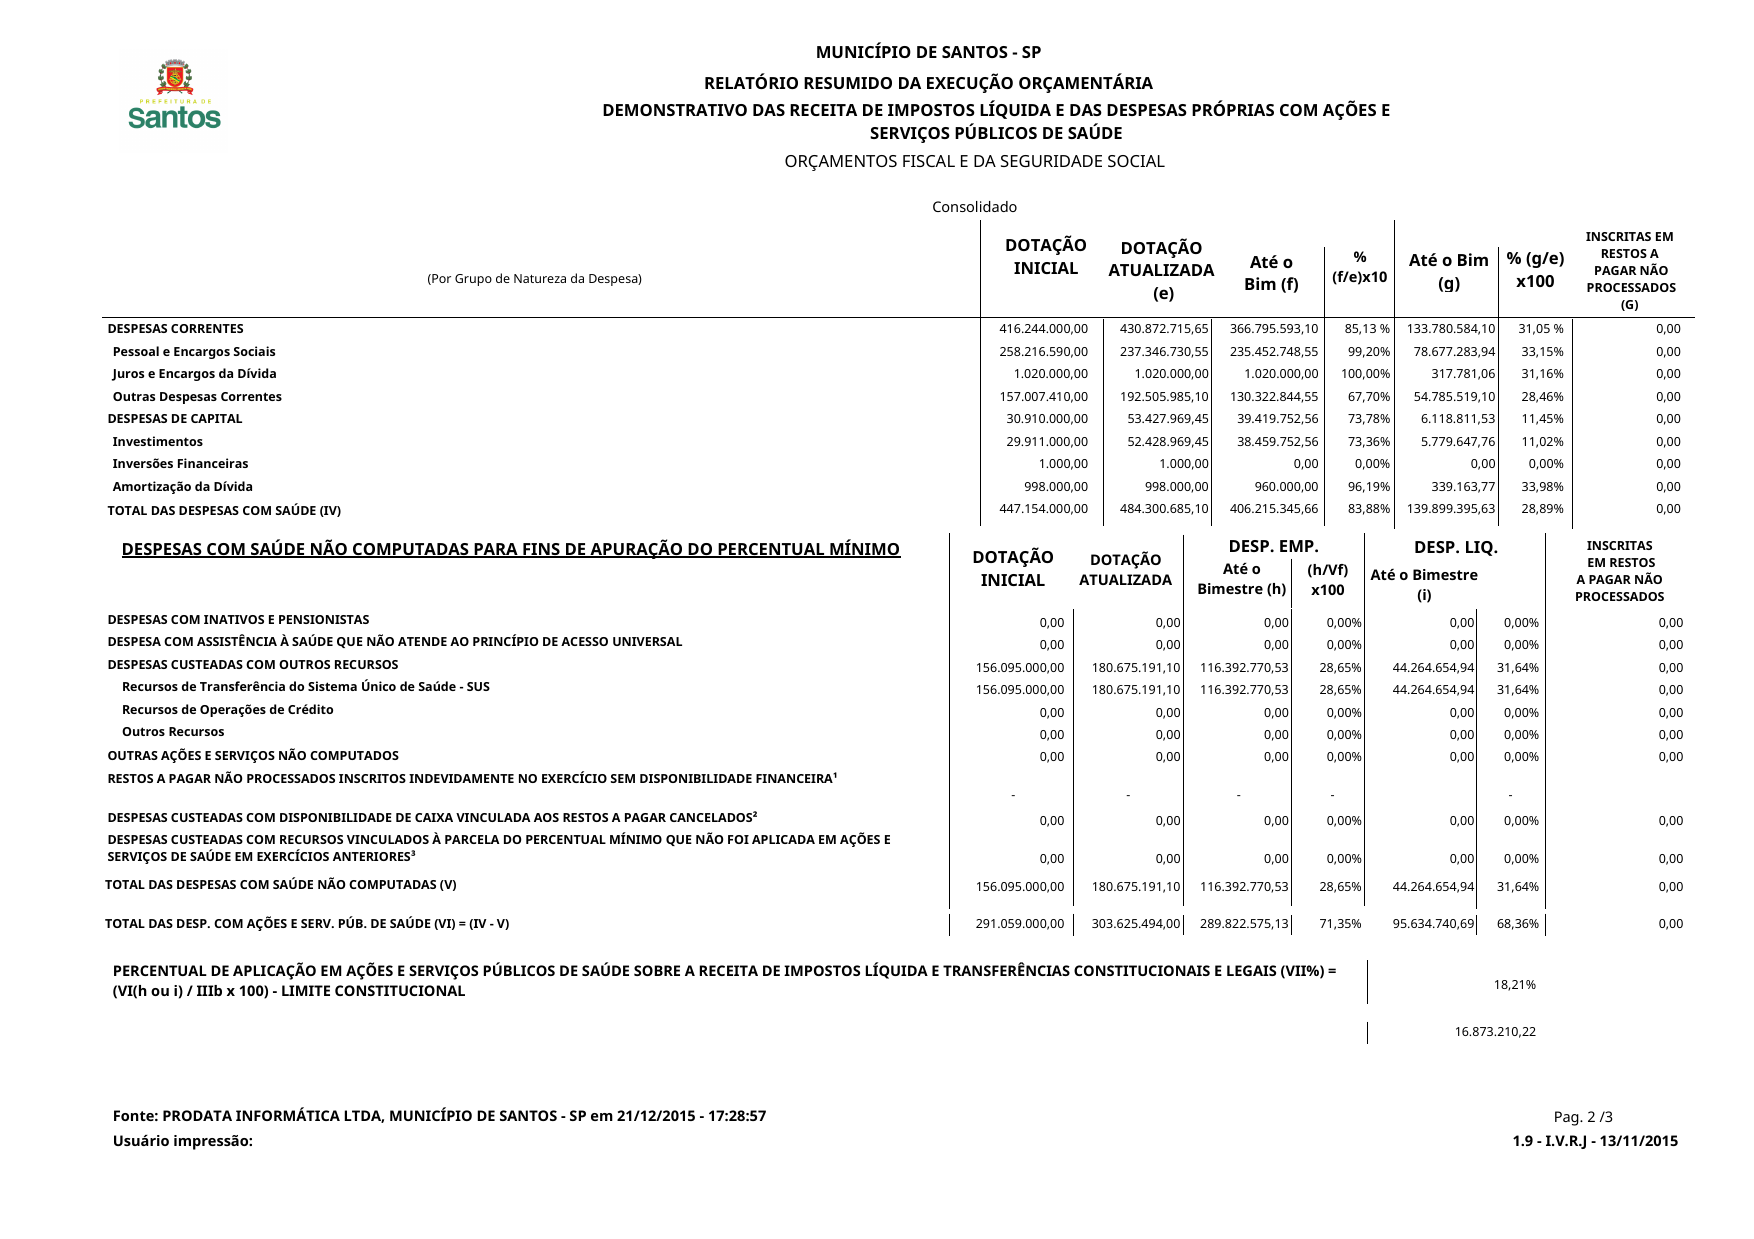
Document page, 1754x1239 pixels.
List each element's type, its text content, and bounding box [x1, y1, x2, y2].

table_cell 0,00% [1481, 634, 1539, 656]
table_cell [1564, 174, 1570, 196]
table_cell [1580, 974, 1604, 996]
table_cell 130.322.844,55 [1216, 388, 1318, 410]
table_cell [1481, 72, 1495, 99]
table_cell 95.634.740,69 [1367, 914, 1474, 934]
table_cell 0,00 [1373, 611, 1474, 633]
table_cell [1683, 656, 1689, 678]
table_cell [1097, 831, 1103, 848]
table_cell [0, 250, 100, 267]
table_cell [938, 897, 949, 914]
table_cell 484.300.685,10 [1106, 500, 1209, 521]
table_cell [329, 524, 423, 533]
table_cell 96,19% [1333, 478, 1390, 500]
table_cell [1018, 1131, 1064, 1150]
table_cell [922, 536, 928, 559]
table_cell 0,00 [1216, 455, 1318, 478]
table_cell [938, 831, 949, 848]
table_cell [1106, 1044, 1178, 1105]
table_cell [962, 267, 980, 289]
table_cell [1564, 198, 1570, 220]
table_cell [1303, 223, 1309, 246]
table_cell 0,00 [962, 724, 1064, 746]
table_cell [1294, 848, 1303, 870]
table_cell 31,16% [1507, 365, 1564, 388]
table_cell MUNICÍPIO DE SANTOS - SP [425, 41, 1432, 66]
table_header [1294, 0, 1303, 41]
table_cell [1507, 996, 1536, 1002]
table_cell [1406, 831, 1429, 848]
table_cell [962, 66, 980, 72]
table_cell [986, 1004, 995, 1022]
table_cell [938, 679, 949, 701]
table_cell [329, 294, 423, 317]
table_cell [922, 524, 928, 533]
table_cell [952, 1023, 959, 1042]
table_cell [1481, 936, 1495, 960]
table_cell [1501, 294, 1507, 317]
table_cell [122, 1004, 265, 1022]
table_header [1481, 0, 1495, 41]
table_cell 1.020.000,00 [1216, 365, 1318, 388]
table_cell [1319, 410, 1324, 433]
table_cell [0, 1004, 100, 1022]
table_cell [113, 1044, 119, 1105]
table_cell [1018, 897, 1064, 914]
table_cell [329, 223, 423, 246]
table_cell [1550, 915, 1564, 934]
table_cell [1076, 1131, 1088, 1150]
table_header [1088, 0, 1097, 41]
table_cell [952, 897, 959, 914]
table_cell [1309, 198, 1318, 220]
table_cell [1064, 1131, 1073, 1150]
table_cell [1333, 151, 1362, 174]
table_cell [265, 524, 274, 533]
table_cell 18,21% [1387, 974, 1536, 996]
table_cell [1309, 151, 1318, 174]
table_cell [0, 1131, 100, 1150]
table_cell [1097, 365, 1103, 388]
table_cell [952, 320, 959, 343]
table_cell [1018, 294, 1064, 317]
table_cell [564, 524, 685, 533]
table_cell [274, 198, 329, 220]
table_cell [0, 634, 100, 656]
table_cell [274, 897, 329, 914]
table_cell [1233, 1107, 1264, 1129]
table_cell [928, 656, 937, 678]
table_cell [1689, 1131, 1753, 1150]
table_cell 44.264.654,94 [1373, 876, 1474, 897]
table_cell [113, 724, 119, 746]
table_cell [1373, 198, 1385, 220]
table_cell [938, 876, 949, 896]
table_cell [1689, 897, 1753, 914]
table_cell [1501, 502, 1507, 521]
table_cell [1507, 960, 1536, 973]
table_cell [1064, 611, 1073, 633]
table_cell 5.779.647,76 [1397, 433, 1495, 455]
table_cell [1309, 1004, 1318, 1022]
table_cell [1444, 936, 1474, 960]
table_cell 0,00% [1481, 701, 1539, 723]
table_cell [1501, 50, 1507, 66]
table_cell [1580, 996, 1604, 1002]
table_cell 1.000,00 [986, 455, 1088, 478]
table_cell [1689, 1044, 1753, 1105]
table_cell [1220, 250, 1233, 267]
table_cell [1088, 936, 1097, 960]
table_cell [962, 294, 980, 317]
table_cell [952, 701, 959, 723]
table_cell 0,00 [1076, 746, 1180, 767]
table_cell [1294, 748, 1303, 767]
table_cell [781, 1131, 913, 1150]
table_cell [1683, 502, 1689, 521]
table_cell [274, 936, 329, 960]
table_cell [564, 223, 685, 246]
table_cell [1294, 679, 1303, 701]
table_cell [1564, 223, 1570, 246]
table_cell 157.007.410,00 [986, 388, 1088, 410]
table_cell [1605, 72, 1678, 99]
table_cell [1064, 1107, 1073, 1129]
table_cell [122, 936, 265, 960]
table_cell [265, 198, 274, 220]
table_cell [1064, 679, 1073, 701]
table_cell [564, 1044, 685, 1105]
table_cell [1406, 1044, 1429, 1105]
table_cell [922, 770, 928, 783]
table_cell [1580, 72, 1604, 99]
table_cell 71,35% [1303, 914, 1362, 934]
table_cell [274, 250, 329, 267]
table_cell Amortização da Dívida [113, 478, 959, 500]
table_cell [1605, 831, 1678, 848]
table_cell [1501, 198, 1507, 220]
table_cell [1319, 151, 1324, 174]
table_cell [1309, 223, 1318, 246]
table_cell 73,36% [1333, 433, 1390, 455]
table_cell [1444, 1044, 1474, 1105]
table_cell [1373, 1044, 1385, 1105]
table_cell [685, 174, 781, 196]
table_cell [1501, 936, 1507, 960]
table_cell [1550, 701, 1564, 723]
table_header [1319, 0, 1324, 41]
table_cell [1406, 223, 1429, 246]
table_cell [928, 611, 937, 633]
table_cell [1444, 72, 1474, 99]
table_cell [1580, 936, 1604, 960]
table_cell [1088, 770, 1097, 783]
table_cell [1319, 174, 1324, 196]
table_cell DESP. LIQ. [1367, 536, 1545, 560]
table_cell [1064, 809, 1073, 831]
table_cell [781, 897, 913, 914]
table_header [564, 0, 685, 41]
table_cell [1294, 1107, 1303, 1129]
table_cell [1689, 524, 1753, 533]
table_cell 235.452.748,55 [1216, 343, 1318, 365]
table_cell [1550, 294, 1564, 317]
table_cell 291.059.000,00 [962, 914, 1064, 934]
table_cell [1564, 294, 1570, 317]
table_cell [1564, 974, 1570, 996]
table_cell [1550, 634, 1564, 656]
table_cell [962, 1044, 980, 1105]
table_cell [1689, 936, 1753, 960]
table_cell 0,00 [962, 611, 1064, 633]
table_cell [1501, 320, 1507, 343]
table_cell [1220, 936, 1233, 960]
table_cell [1564, 524, 1570, 533]
table_cell [913, 66, 922, 72]
table_cell [1683, 433, 1689, 455]
table_cell [1097, 1004, 1103, 1022]
table_cell [952, 174, 959, 196]
table_cell [1689, 974, 1753, 996]
table_cell [1233, 1004, 1264, 1022]
table_cell [1294, 66, 1303, 72]
table_cell [1501, 343, 1507, 365]
table_cell [685, 1131, 781, 1150]
table_cell [1373, 151, 1385, 174]
table_cell [952, 410, 959, 433]
table_cell 31,64% [1481, 656, 1539, 678]
table_cell [1501, 770, 1507, 783]
table_cell [1373, 770, 1385, 783]
table_cell [1233, 223, 1264, 246]
table_cell [0, 679, 100, 701]
table_cell [564, 294, 685, 317]
table_cell [1507, 41, 1536, 49]
table_cell [1400, 831, 1406, 848]
table_cell [1309, 174, 1318, 196]
table_cell [1501, 831, 1507, 848]
table_cell [913, 174, 922, 196]
table_cell 960.000,00 [1216, 478, 1318, 500]
table_cell [928, 174, 937, 196]
table_cell [986, 770, 995, 783]
table_cell [329, 50, 423, 66]
table_cell [685, 294, 781, 317]
table_cell [229, 50, 329, 151]
table_cell 1.9 - I.V.R.J - 13/11/2015 [1264, 1131, 1678, 1150]
table_cell [995, 1044, 1018, 1105]
table_cell [1319, 198, 1324, 220]
table_cell [1106, 1023, 1178, 1042]
table_cell [962, 365, 980, 388]
table_cell [1507, 897, 1536, 914]
table_cell [274, 41, 329, 49]
table_cell 116.392.770,53 [1189, 876, 1288, 897]
table_cell [952, 770, 959, 783]
table_cell [1683, 1131, 1689, 1150]
table_cell [1076, 1004, 1088, 1022]
table_cell 0,00 [1189, 634, 1288, 656]
table_cell [1605, 1004, 1678, 1022]
table_header [425, 0, 564, 41]
table_cell 998.000,00 [986, 478, 1088, 500]
table_cell [1319, 343, 1324, 365]
table_header [113, 0, 119, 41]
table_cell 31,64% [1481, 876, 1539, 897]
table_cell [995, 174, 1018, 196]
table_cell 33,98% [1507, 478, 1564, 500]
table_cell [0, 455, 100, 478]
table_cell [962, 388, 980, 410]
table_cell 0,00 [1189, 724, 1288, 746]
table_cell [938, 809, 949, 831]
table_cell [1689, 809, 1753, 831]
table_cell [1333, 1004, 1362, 1022]
table_cell [1481, 1004, 1495, 1022]
table_cell [1319, 502, 1324, 521]
table_cell [1333, 66, 1362, 72]
table_cell [962, 524, 980, 533]
table_cell [1264, 174, 1288, 196]
table_cell [1580, 831, 1604, 848]
table_cell % (f/e)x100 [1329, 247, 1390, 291]
table_cell [113, 936, 119, 960]
table_cell [1076, 174, 1088, 196]
table_cell [1088, 343, 1097, 365]
table_cell [1233, 1044, 1264, 1105]
table_cell [1689, 770, 1753, 783]
table_cell [1683, 174, 1689, 196]
table_cell [1444, 174, 1474, 196]
table_cell [1106, 1004, 1178, 1022]
table_cell [1683, 724, 1689, 746]
table_cell [1550, 1044, 1564, 1105]
table_cell [329, 151, 423, 174]
table_cell [952, 748, 959, 767]
table_cell [1580, 198, 1604, 220]
table_cell [1233, 897, 1264, 914]
table_cell 180.675.191,10 [1076, 679, 1180, 701]
table_cell [1220, 897, 1233, 914]
table_cell ORÇAMENTOS FISCAL E DA SEGURIDADE SOCIAL [685, 150, 1264, 174]
table_cell [928, 410, 937, 433]
table_cell [1481, 151, 1495, 174]
table_cell [1550, 679, 1564, 701]
table_cell [1294, 701, 1303, 723]
table_cell 133.780.584,10 [1397, 320, 1495, 343]
table_cell [1434, 223, 1443, 246]
table_cell [564, 936, 685, 960]
table_cell [1580, 770, 1604, 783]
table_cell 116.392.770,53 [1189, 656, 1288, 678]
table_cell [1683, 915, 1689, 934]
table_cell 430.872.715,65 [1106, 320, 1209, 343]
table_header [685, 0, 781, 41]
table_cell [564, 66, 685, 72]
table_cell [922, 936, 928, 960]
table_cell [1683, 1044, 1689, 1105]
table_cell [1605, 960, 1678, 973]
table_cell [1192, 1004, 1209, 1022]
table_cell [1319, 936, 1324, 960]
table_cell [1097, 250, 1103, 267]
table_cell [265, 1004, 274, 1022]
table_cell PERCENTUAL DE APLICAÇÃO EM AÇÕES E SERVIÇOS PÚBLICOS DE SAÚDE SOBRE A RECEITA DE IMPOSTOS LÍQUIDA E TRANSFERÊNCIAS CONSTITUCIONAIS E LEGAIS (VII%) = (VI(h ou i) / IIIb x 100) - LIMITE CONSTITUCIONAL [113, 960, 1362, 1002]
table_header [1580, 0, 1604, 41]
table_cell DESPESAS COM SAÚDE NÃO COMPUTADAS PARA FINS DE APURAÇÃO DO PERCENTUAL MÍNIMO [100, 536, 922, 607]
table_cell [781, 250, 913, 267]
table_cell [1580, 1044, 1604, 1105]
table_cell [1580, 50, 1604, 66]
table_cell [1507, 936, 1536, 960]
table_cell 0,00 [962, 848, 1064, 870]
table_cell [685, 66, 781, 72]
table_cell [1192, 831, 1209, 848]
table_cell [1550, 99, 1564, 150]
table_cell Recursos de Operações de Crédito [122, 701, 937, 723]
table_cell [1018, 936, 1064, 960]
table_cell [1018, 1107, 1064, 1129]
table_cell [685, 250, 781, 267]
table_cell [928, 897, 937, 914]
table_cell [1400, 524, 1406, 533]
table_cell [913, 1044, 922, 1105]
table_cell [1507, 294, 1536, 317]
table_cell [1501, 174, 1507, 196]
table_cell [1333, 174, 1362, 196]
table_cell [1564, 1004, 1570, 1022]
table_cell [922, 1044, 928, 1105]
table_cell [928, 1131, 937, 1150]
table_cell [1550, 151, 1564, 174]
table_cell [0, 343, 100, 365]
table_cell [1400, 198, 1406, 220]
table_cell 0,00% [1303, 848, 1362, 870]
table_cell - [1481, 783, 1539, 806]
table_cell Pessoal e Encargos Sociais [113, 343, 959, 365]
table_cell 406.215.345,66 [1216, 500, 1318, 521]
table_cell [1689, 560, 1753, 604]
table_cell [1097, 524, 1103, 533]
table_cell [1564, 388, 1570, 410]
table_cell [1294, 1004, 1303, 1022]
table_cell [1400, 1107, 1406, 1129]
table_cell [1309, 936, 1318, 960]
table_cell [1097, 343, 1103, 365]
table_cell [122, 151, 265, 174]
table_cell [1564, 831, 1570, 848]
table_cell [1406, 174, 1429, 196]
table_cell [952, 502, 959, 521]
table_cell [1064, 1044, 1073, 1105]
table_cell [1018, 1044, 1064, 1105]
table_cell [1333, 936, 1362, 960]
table_cell [113, 701, 119, 723]
table_cell [1507, 99, 1536, 150]
table_cell [986, 1131, 995, 1150]
table_cell [1444, 960, 1474, 973]
table_cell [938, 524, 949, 533]
table_cell [913, 524, 922, 533]
table_cell 180.675.191,10 [1076, 876, 1180, 897]
table_cell [1564, 611, 1570, 633]
table_cell [1294, 897, 1303, 914]
table_cell [1683, 365, 1689, 388]
table_cell [1373, 783, 1474, 806]
table_cell [928, 250, 937, 267]
table_cell [1233, 66, 1264, 72]
table_cell [1564, 410, 1570, 433]
table_cell [1106, 770, 1178, 783]
table_cell [1233, 1023, 1264, 1042]
table_cell [1683, 897, 1689, 914]
table_header [329, 0, 423, 41]
table_cell [1481, 223, 1495, 246]
table_cell [928, 66, 937, 72]
table_cell [1444, 294, 1474, 317]
table_cell 68,36% [1481, 914, 1539, 934]
table_cell [1444, 1004, 1474, 1022]
table_cell [1220, 66, 1233, 72]
table_cell [1018, 1004, 1064, 1022]
table_cell [1434, 996, 1443, 1002]
table_cell [1406, 1004, 1429, 1022]
table_cell [685, 1044, 781, 1105]
table_cell [1373, 1023, 1385, 1042]
table_cell [1064, 656, 1073, 678]
table_cell [1564, 365, 1570, 388]
table_cell [938, 1023, 949, 1042]
table_cell [1088, 365, 1097, 388]
table_header [928, 0, 937, 41]
table_cell [1689, 996, 1753, 1002]
table_cell [1683, 524, 1689, 533]
table_cell 44.264.654,94 [1373, 656, 1474, 678]
table_cell [1689, 72, 1753, 99]
table_cell 0,00 [1580, 455, 1681, 478]
table_cell [938, 536, 949, 559]
table_cell [1689, 433, 1753, 455]
table_cell 0,00 [962, 701, 1064, 723]
table_cell [962, 343, 980, 365]
table_cell 0,00 [1580, 388, 1681, 410]
table_cell [1309, 897, 1318, 914]
table_cell [1333, 223, 1362, 246]
table_cell 99,20% [1333, 343, 1390, 365]
table_cell Investimentos [113, 433, 959, 455]
table_cell [922, 634, 928, 656]
table_cell 116.392.770,53 [1189, 679, 1288, 701]
table_cell [1097, 936, 1103, 960]
table_cell [928, 1044, 937, 1105]
table_cell [1564, 748, 1570, 767]
table_cell [962, 1023, 980, 1042]
table_cell [1501, 1004, 1507, 1022]
table_cell 78.677.283,94 [1397, 343, 1495, 365]
table_cell [1444, 66, 1474, 72]
table_header [1106, 0, 1178, 41]
table_cell 156.095.000,00 [962, 876, 1064, 897]
table_header [1444, 0, 1474, 41]
table_cell 3 [1605, 1107, 1689, 1131]
table_cell [0, 897, 100, 914]
table_cell [0, 99, 100, 150]
table_cell [1550, 960, 1564, 973]
table_cell 1.020.000,00 [1106, 365, 1209, 388]
table_cell [1294, 783, 1303, 806]
table_cell [425, 250, 564, 267]
table_cell [0, 783, 100, 806]
table_cell [122, 1023, 265, 1042]
table_cell [1605, 974, 1678, 996]
table_cell [1689, 478, 1753, 500]
table_cell 54.785.519,10 [1397, 388, 1495, 410]
table_cell [425, 1044, 564, 1105]
table_cell [781, 1023, 913, 1042]
table_cell [1319, 524, 1324, 533]
table_cell [1097, 174, 1103, 196]
table_cell [1434, 151, 1443, 174]
table_cell [425, 294, 564, 317]
table_cell [1683, 320, 1689, 343]
table_cell [913, 897, 922, 914]
table_cell [1481, 996, 1495, 1002]
table_cell 73,78% [1333, 410, 1390, 433]
table_cell [1400, 897, 1406, 914]
table_cell 28,65% [1303, 679, 1362, 701]
table_cell [1220, 223, 1233, 246]
table_cell [1373, 897, 1385, 914]
table_header [962, 0, 980, 41]
table_cell [1373, 936, 1385, 960]
table_cell [1406, 294, 1429, 317]
table_cell [265, 294, 274, 317]
table_cell [1076, 831, 1088, 848]
table_cell [1264, 151, 1288, 174]
table_header [1564, 0, 1570, 41]
table_cell [1220, 1023, 1233, 1042]
table_cell 0,00 [1578, 656, 1683, 678]
table_cell [913, 250, 922, 267]
table_cell [1683, 72, 1689, 99]
table_cell [1481, 831, 1495, 848]
table_cell [952, 294, 959, 317]
table_cell [1303, 174, 1309, 196]
table_cell [1481, 560, 1495, 604]
table_cell [0, 809, 100, 831]
table_cell [1689, 656, 1753, 678]
table_cell 0,00 [1578, 914, 1683, 934]
table_cell 28,89% [1507, 500, 1564, 521]
table_cell [113, 524, 119, 533]
table_cell [1550, 809, 1564, 831]
table_cell Usuário impressão: [113, 1131, 274, 1153]
table_cell [1106, 174, 1178, 196]
table_cell [685, 524, 781, 533]
table_cell [1683, 50, 1689, 66]
table_cell [1064, 1023, 1073, 1042]
table_cell [1605, 174, 1678, 196]
table_cell [0, 1023, 100, 1042]
table_cell [1689, 151, 1753, 174]
table_cell [1018, 831, 1064, 848]
table_cell [922, 560, 928, 604]
table_cell 192.505.985,10 [1106, 388, 1209, 410]
table_cell [1564, 455, 1570, 478]
table_cell [1319, 294, 1324, 317]
table_cell [1501, 524, 1507, 533]
table_cell [1406, 960, 1429, 973]
table_cell [1400, 936, 1406, 960]
table_cell 0,00 [1189, 746, 1288, 767]
table_cell [1018, 770, 1064, 783]
table_cell [1406, 936, 1429, 960]
table_cell [0, 388, 100, 410]
table_cell [1605, 1044, 1678, 1105]
table_cell 0,00 [1076, 634, 1180, 656]
table_cell 0,00 [1580, 343, 1681, 365]
table_cell DESPESAS CORRENTES [107, 320, 913, 343]
table_cell 0,00 [1578, 634, 1683, 656]
table_cell [1683, 41, 1689, 49]
table_cell [1434, 41, 1443, 49]
table_cell [938, 174, 949, 196]
table_cell 0,00 [1578, 679, 1683, 701]
table_cell 29.911.000,00 [986, 433, 1088, 455]
table_cell [1689, 876, 1753, 896]
table_cell [265, 41, 274, 49]
table_header [1264, 0, 1288, 41]
table_cell 0,00 [1578, 701, 1683, 723]
table_cell [1220, 1131, 1233, 1150]
table_cell [1064, 724, 1073, 746]
table_cell [1501, 223, 1507, 246]
table_cell [952, 848, 959, 870]
table_cell [1481, 524, 1495, 533]
table_cell [0, 701, 100, 723]
table_cell [425, 99, 564, 150]
table_cell [1689, 223, 1753, 246]
table_cell [1689, 611, 1753, 633]
table_cell [1088, 502, 1097, 521]
table_cell [1507, 198, 1536, 220]
table_cell Fonte: PRODATA INFORMÁTICA LTDA, MUNICÍPIO DE SANTOS - SP em 21/12/2015 - 17:28:57 [113, 1105, 1018, 1129]
table_cell [952, 876, 959, 896]
table_cell [1683, 783, 1689, 806]
table_cell [1088, 1131, 1097, 1150]
table_cell [938, 1004, 949, 1022]
table_cell [1309, 770, 1318, 783]
table_cell [1192, 524, 1209, 533]
table_cell [952, 223, 959, 246]
table_cell [1319, 250, 1324, 267]
table_cell 156.095.000,00 [962, 679, 1064, 701]
table_cell 11,45% [1507, 410, 1564, 433]
table_cell RESTOS A PAGAR NÃO PROCESSADOS INSCRITOS INDEVIDAMENTE NO EXERCÍCIO SEM DISPONIBILIDADE FINANCEIRA¹ [107, 770, 922, 809]
table_cell [1501, 388, 1507, 410]
table_cell [1088, 433, 1097, 455]
table_cell [962, 897, 980, 914]
table_cell [1192, 1107, 1209, 1129]
table_cell [962, 1004, 980, 1022]
table_cell [1689, 455, 1753, 478]
table_cell [1319, 455, 1324, 478]
table_cell [928, 536, 937, 559]
table_cell 317.781,06 [1397, 365, 1495, 388]
table_cell [1501, 151, 1507, 174]
table_cell 0,00 [1373, 809, 1474, 831]
table_cell [1689, 783, 1753, 806]
table_cell [952, 611, 959, 633]
table_cell [1309, 66, 1318, 72]
table_header [1406, 0, 1429, 41]
table_cell [685, 936, 781, 960]
table_cell [1564, 656, 1570, 678]
table_cell 0,00 [1189, 611, 1288, 633]
table_cell [1550, 41, 1564, 49]
table_cell 0,00 [1189, 701, 1288, 723]
table_cell [1097, 320, 1103, 343]
table_cell 0,00 [1076, 809, 1180, 831]
table_cell [1294, 1023, 1303, 1042]
table_cell [995, 1131, 1018, 1150]
table_cell [329, 936, 423, 960]
table_cell [1507, 151, 1536, 174]
table_cell - [1303, 783, 1362, 806]
table_cell [1088, 897, 1097, 914]
table_cell [1088, 1107, 1097, 1129]
table_cell DOTAÇÃO ATUALIZADA (e) [1103, 223, 1219, 317]
table_cell [1507, 831, 1536, 848]
table_cell [938, 223, 949, 246]
table_cell [938, 320, 949, 343]
table_cell [1097, 455, 1103, 478]
table_cell [1550, 897, 1564, 914]
table_header [1220, 0, 1233, 41]
table_cell [1064, 1004, 1073, 1022]
table_cell Outras Despesas Correntes [113, 388, 959, 410]
table_cell [425, 66, 564, 72]
table_cell 0,00 [962, 746, 1064, 767]
table_cell [962, 478, 980, 500]
table_cell [1564, 809, 1570, 831]
table_cell [1564, 502, 1570, 521]
table_cell [1683, 936, 1689, 960]
table_header [1076, 0, 1088, 41]
table_cell [1501, 72, 1507, 99]
table_cell [329, 66, 423, 72]
table_cell 0,00% [1303, 634, 1362, 656]
table_header [1550, 0, 1564, 41]
table_cell [1434, 1004, 1443, 1022]
table_cell [1064, 897, 1073, 914]
table_cell [1319, 770, 1324, 783]
table_cell [995, 897, 1018, 914]
table_cell [1481, 41, 1495, 49]
table_cell [986, 1023, 995, 1042]
table_cell 85,13 % [1333, 320, 1390, 343]
table_cell [1233, 1131, 1264, 1150]
table_cell [928, 848, 937, 870]
table_header [1233, 0, 1264, 41]
table_cell DESPESAS CUSTEADAS COM RECURSOS VINCULADOS À PARCELA DO PERCENTUAL MÍNIMO QUE NÃO FOI APLICADA EM AÇÕES E SERVIÇOS DE SAÚDE EM EXERCÍCIOS ANTERIORES³ [107, 831, 922, 873]
table_cell 0,00 [1580, 410, 1681, 433]
table_cell [1550, 848, 1564, 870]
table_cell [928, 524, 937, 533]
table_cell [0, 72, 100, 99]
table_cell [781, 1044, 913, 1105]
table_cell [1683, 974, 1689, 996]
table_cell [922, 1131, 928, 1150]
table_cell [1550, 783, 1564, 806]
table_header [1605, 0, 1678, 41]
table_cell [913, 1131, 922, 1150]
table_cell [928, 560, 937, 604]
table_cell [1319, 267, 1324, 289]
table_cell [1076, 936, 1088, 960]
table_cell [1076, 897, 1088, 914]
table_cell [1689, 701, 1753, 723]
table_cell [1689, 634, 1753, 656]
table_cell [425, 151, 564, 174]
table_cell [928, 915, 937, 934]
table_cell [1564, 915, 1570, 934]
table_cell [1333, 831, 1362, 848]
table_cell [986, 66, 995, 72]
table_cell 31,64% [1481, 679, 1539, 701]
table_cell [1564, 72, 1570, 99]
table_cell [1507, 223, 1536, 246]
table_cell [1434, 72, 1443, 99]
table_cell [1088, 174, 1097, 196]
table_cell [1333, 294, 1362, 317]
table_cell [962, 320, 980, 343]
table_cell [1689, 1004, 1753, 1022]
table_cell [1088, 388, 1097, 410]
table_cell [1434, 897, 1443, 914]
table_cell [1434, 831, 1443, 848]
table_cell [938, 1044, 949, 1105]
table_cell [938, 294, 949, 317]
table_cell [1550, 974, 1564, 996]
table_cell [1106, 524, 1178, 533]
table_cell [1580, 960, 1604, 973]
table_cell [1018, 66, 1064, 72]
table_cell [329, 41, 423, 49]
table_cell 0,00 [1578, 809, 1683, 831]
table_cell [1319, 1107, 1324, 1129]
table_cell [1564, 343, 1570, 365]
table_cell [1444, 41, 1474, 49]
table_cell [922, 748, 928, 767]
table_cell [1550, 770, 1564, 783]
table_cell [1319, 478, 1324, 500]
table_cell [564, 174, 685, 196]
table_cell [1319, 223, 1324, 246]
table_cell [1303, 198, 1309, 220]
table_cell [1683, 99, 1689, 150]
table_cell 0,00 [1076, 724, 1180, 746]
table_cell [781, 174, 913, 196]
table_cell 0,00 [1578, 746, 1683, 767]
table_cell [922, 174, 928, 196]
table_cell [1580, 66, 1604, 72]
table_cell [1689, 410, 1753, 433]
table_cell [1481, 66, 1495, 72]
table_cell [122, 294, 265, 317]
table_cell [113, 1023, 119, 1042]
table_cell [1564, 99, 1570, 150]
table_cell [995, 831, 1018, 848]
table_cell 1.020.000,00 [986, 365, 1088, 388]
table_cell [1683, 848, 1689, 870]
table_header [1018, 0, 1064, 41]
table_cell 998.000,00 [1106, 478, 1209, 500]
table_header [0, 0, 100, 41]
table_cell [962, 433, 980, 455]
table_cell 0,00 [1076, 848, 1180, 870]
table_cell [1076, 524, 1088, 533]
table_cell DESPESAS CUSTEADAS COM OUTROS RECURSOS [107, 656, 922, 678]
table_cell [1097, 294, 1103, 317]
table_cell INSCRITAS EM RESTOS A PAGAR NÃO PROCESSADOS [1550, 536, 1689, 607]
table_cell [922, 294, 928, 317]
table_cell [113, 151, 119, 174]
table_cell [1689, 99, 1753, 150]
table_cell [564, 1004, 685, 1022]
table_cell [1192, 1044, 1209, 1105]
table_cell [1309, 831, 1318, 848]
table_cell 30.910.000,00 [986, 410, 1088, 433]
table_cell [1444, 223, 1474, 246]
table_cell [1501, 433, 1507, 455]
table_cell [1294, 524, 1303, 533]
table_cell [1088, 66, 1097, 72]
table_cell [781, 66, 913, 72]
table_cell [1434, 524, 1443, 533]
table_cell [1076, 294, 1088, 317]
table_cell [1434, 770, 1443, 783]
table_cell [1605, 1023, 1678, 1042]
table_cell [781, 936, 913, 960]
table_cell [1220, 267, 1233, 289]
table_cell [1689, 679, 1753, 701]
table_cell DOTAÇÃO ATUALIZADA [1073, 535, 1178, 605]
table_cell 0,00 [1580, 433, 1681, 455]
table_cell [1683, 831, 1689, 848]
table_cell [1434, 198, 1443, 220]
table_cell [265, 1023, 274, 1042]
table_cell [1550, 656, 1564, 678]
table_cell [1564, 724, 1570, 746]
table_cell Inversões Financeiras [113, 455, 959, 478]
table_cell [1550, 223, 1564, 246]
table_header [938, 0, 949, 41]
table_cell [1333, 1023, 1362, 1042]
table_cell [938, 915, 949, 934]
table_cell [1088, 410, 1097, 433]
table_cell [1303, 897, 1309, 914]
table_cell [1400, 960, 1406, 973]
table_cell [425, 897, 564, 914]
table_cell [1220, 524, 1233, 533]
table_cell [928, 1004, 937, 1022]
table_cell [274, 1044, 329, 1105]
table_cell 0,00 [1580, 320, 1681, 343]
table_cell [1564, 897, 1570, 914]
table_cell [928, 831, 937, 848]
table_cell 0,00 [1578, 876, 1683, 897]
table_cell [928, 783, 937, 806]
table_cell [122, 223, 265, 246]
table_cell 33,15% [1507, 343, 1564, 365]
table_cell [1434, 960, 1443, 973]
table_cell 156.095.000,00 [962, 656, 1064, 678]
table_cell [1564, 848, 1570, 870]
table_cell [1400, 1044, 1406, 1105]
table_cell [564, 897, 685, 914]
table_cell [1550, 831, 1564, 848]
table_cell 0,00 [1578, 848, 1683, 870]
table_cell [1064, 848, 1073, 870]
table_cell [0, 936, 100, 960]
table_cell [1550, 1023, 1564, 1042]
table_cell [1088, 478, 1097, 500]
table_cell [1106, 936, 1178, 960]
table_cell [1064, 748, 1073, 767]
table_cell [1192, 897, 1209, 914]
table_cell [0, 41, 100, 49]
table_cell [928, 770, 937, 783]
table_cell [1605, 50, 1678, 66]
table_cell [113, 1004, 119, 1022]
table_cell [1294, 770, 1303, 783]
table_cell [986, 897, 995, 914]
table_cell [0, 294, 100, 317]
table_cell [962, 223, 980, 246]
table_cell [938, 770, 949, 783]
table_cell Outros Recursos [122, 724, 937, 746]
table_cell DOTAÇÃO INICIAL [962, 533, 1064, 604]
table_header [122, 0, 265, 41]
table_cell [913, 1023, 922, 1042]
table_cell (h/Vf) x100 [1294, 560, 1362, 605]
table_cell DESPESAS CUSTEADAS COM DISPONIBILIDADE DE CAIXA VINCULADA AOS RESTOS A PAGAR CANCELADOS² [107, 809, 922, 831]
table_cell [1373, 1107, 1385, 1129]
table_cell 38.459.752,56 [1216, 433, 1318, 455]
table_cell [1106, 66, 1178, 72]
table_cell [1564, 1023, 1570, 1042]
table_cell 83,88% [1333, 500, 1390, 521]
table_cell [1550, 936, 1564, 960]
table_cell [1605, 151, 1678, 174]
table_cell [962, 770, 980, 783]
table_cell [1309, 1023, 1318, 1042]
table_cell [1333, 1107, 1362, 1129]
table_cell [1076, 1023, 1088, 1042]
table_cell [1683, 770, 1689, 783]
table_cell [1303, 1023, 1309, 1042]
table_cell [1580, 1004, 1604, 1022]
table_cell [1605, 524, 1678, 533]
table_cell [1580, 897, 1604, 914]
table_cell 0,00 [1373, 746, 1474, 767]
table_cell [1233, 174, 1264, 196]
table_cell [1689, 198, 1753, 220]
table_cell [1683, 701, 1689, 723]
table_cell [1434, 99, 1443, 150]
table_cell [922, 410, 928, 433]
table_cell [564, 198, 685, 220]
table_cell [0, 974, 100, 996]
table_cell [1264, 223, 1288, 246]
table_cell [425, 1023, 564, 1042]
table_cell [1683, 410, 1689, 433]
table_cell [1564, 936, 1570, 960]
table_header [986, 0, 995, 41]
table_cell [113, 99, 118, 150]
table_cell [1406, 66, 1429, 72]
table_cell [1507, 174, 1536, 196]
table_cell [0, 174, 100, 196]
table_header [1373, 0, 1385, 41]
table_cell [1683, 455, 1689, 478]
table_cell [938, 724, 949, 746]
table_cell [113, 897, 119, 914]
table_cell [1064, 831, 1073, 848]
table_cell [1550, 66, 1564, 72]
table_cell [274, 1023, 329, 1042]
table_cell [1294, 876, 1303, 896]
table_cell [1294, 151, 1303, 174]
table_cell [1373, 974, 1385, 996]
table_cell [1580, 524, 1604, 533]
table_cell [922, 848, 928, 870]
table_cell [1406, 996, 1429, 1002]
table_cell [1564, 634, 1570, 656]
table_cell [1481, 960, 1495, 973]
table_cell [1400, 770, 1406, 783]
table_cell [1406, 524, 1429, 533]
table_cell INSCRITAS EM RESTOS A PAGAR NÃO PROCESSADOS (G) [1570, 223, 1689, 317]
table_cell [0, 560, 100, 604]
table_cell [1192, 936, 1209, 960]
table_cell [1097, 433, 1103, 455]
table_cell [928, 876, 937, 896]
table_cell [1373, 66, 1385, 72]
table_cell [938, 656, 949, 678]
table_cell 31,05 % [1507, 320, 1564, 343]
table_cell [1683, 151, 1689, 174]
table_cell [1097, 1107, 1103, 1129]
table_cell [1097, 502, 1103, 521]
table_cell [928, 809, 937, 831]
table_cell [1444, 99, 1474, 150]
table_cell [1481, 50, 1495, 66]
table_cell [1605, 936, 1678, 960]
table_cell [1605, 99, 1678, 150]
table_cell [995, 294, 1018, 317]
table_cell - [962, 783, 1064, 806]
table_cell [781, 524, 913, 533]
table_cell [0, 478, 100, 500]
table_cell [1373, 1004, 1385, 1022]
table_cell [329, 1023, 423, 1042]
table_cell [1444, 50, 1474, 66]
table_header [1064, 0, 1073, 41]
table_cell [329, 250, 423, 267]
table_cell [928, 294, 937, 317]
table_cell 0,00 [1076, 701, 1180, 723]
table_cell [986, 831, 995, 848]
table_cell [1605, 66, 1678, 72]
table_cell 0,00 [1397, 455, 1495, 478]
table_cell 1.000,00 [1106, 455, 1209, 478]
table_cell Até o Bim (g) [1400, 249, 1498, 292]
table_cell [913, 223, 922, 246]
table_cell [1264, 294, 1288, 317]
table_cell [329, 1131, 423, 1150]
table_cell [928, 936, 937, 960]
table_cell [122, 174, 265, 196]
table_cell [265, 897, 274, 914]
table_cell [938, 250, 949, 267]
table_cell 180.675.191,10 [1076, 656, 1180, 678]
table_cell [1018, 524, 1064, 533]
table_cell [1220, 770, 1233, 783]
table_cell [329, 72, 423, 99]
table_cell [274, 223, 329, 246]
table_cell [1564, 679, 1570, 701]
table_cell [1689, 1023, 1753, 1042]
table_cell 339.163,77 [1397, 478, 1495, 500]
table_cell 139.899.395,63 [1397, 500, 1495, 521]
table_cell [1373, 960, 1385, 973]
table_cell [986, 524, 995, 533]
table_cell [913, 936, 922, 960]
table_cell [913, 502, 922, 521]
table_cell [1444, 151, 1474, 174]
table_cell [1064, 66, 1073, 72]
table_cell [913, 294, 922, 317]
table_cell 28,65% [1303, 876, 1362, 897]
table_header [1097, 0, 1103, 41]
table_cell % (g/e) x100 [1501, 246, 1570, 293]
table_cell [1564, 770, 1570, 783]
table_cell [1303, 936, 1309, 960]
table_cell [1683, 679, 1689, 701]
table_cell [329, 1044, 423, 1105]
table_cell [962, 174, 980, 196]
table_cell [913, 320, 922, 343]
table_cell [1550, 174, 1564, 196]
table_cell [0, 724, 100, 746]
table_cell [962, 250, 980, 267]
table_cell [1088, 1044, 1097, 1105]
table_cell 0,00% [1303, 611, 1362, 633]
table_cell [1319, 1004, 1324, 1022]
table_cell - [1076, 783, 1180, 806]
table_cell [1018, 174, 1064, 196]
table_cell [1294, 656, 1303, 678]
table_cell 0,00 [1580, 365, 1681, 388]
table_cell [1264, 1107, 1288, 1129]
table_header [952, 0, 959, 41]
table_cell [1550, 50, 1564, 66]
table_cell [938, 1131, 949, 1150]
table_cell Até o Bim (f) [1233, 250, 1309, 293]
table_cell [1333, 897, 1362, 914]
table_cell [986, 250, 995, 267]
table_cell [938, 634, 949, 656]
table_cell [952, 679, 959, 701]
table_cell [0, 848, 100, 870]
table_cell [1264, 524, 1288, 533]
table_cell [1303, 524, 1309, 533]
table_cell 0,00% [1333, 455, 1390, 478]
table_cell [928, 223, 937, 246]
table_cell [274, 151, 329, 174]
table_cell [1507, 524, 1536, 533]
table_cell [1689, 41, 1753, 49]
table_cell [1064, 876, 1073, 896]
table_cell 0,00 [1189, 809, 1288, 831]
table_cell [0, 502, 100, 521]
table_cell [1319, 1044, 1324, 1105]
table_cell [1564, 151, 1570, 174]
table_header [922, 0, 928, 41]
table_cell 0,00% [1481, 746, 1539, 767]
table_cell [1605, 996, 1678, 1002]
table_cell [1319, 365, 1324, 388]
table_cell [1683, 634, 1689, 656]
table_cell [938, 66, 949, 72]
table_cell [1406, 198, 1429, 220]
table_cell [1481, 198, 1495, 220]
table_cell [1303, 294, 1309, 317]
table_cell [1578, 783, 1683, 806]
table_cell [1564, 50, 1570, 66]
table_cell 0,00 [1373, 724, 1474, 746]
table_cell [1097, 410, 1103, 433]
table_cell [685, 1023, 781, 1042]
table_cell [1501, 99, 1507, 150]
table_cell [1303, 1044, 1309, 1105]
table_cell [1481, 770, 1495, 783]
table_cell [1501, 960, 1507, 973]
table_cell [122, 897, 265, 914]
table_cell 11,02% [1507, 433, 1564, 455]
table_cell [1088, 524, 1097, 533]
table_cell 0,00% [1507, 455, 1564, 478]
table_header [1683, 0, 1689, 41]
table_cell [1550, 876, 1564, 896]
table_cell DESPESAS COM INATIVOS E PENSIONISTAS [107, 611, 922, 633]
table_header [995, 0, 1018, 41]
table_cell [265, 250, 274, 267]
table_cell [1088, 831, 1097, 848]
table_cell [1689, 365, 1753, 388]
table_cell [425, 1131, 564, 1150]
table_cell [1333, 1044, 1362, 1105]
table_cell 0,00% [1303, 701, 1362, 723]
table_cell [1550, 611, 1564, 633]
table_cell [928, 1023, 937, 1042]
table_cell 237.346.730,55 [1106, 343, 1209, 365]
table_cell [0, 748, 100, 767]
table_cell [1373, 524, 1385, 533]
table_cell [922, 223, 928, 246]
table_cell [1400, 223, 1406, 246]
table_cell [1434, 294, 1443, 317]
table_cell [1294, 198, 1303, 220]
table_cell - [1189, 783, 1288, 806]
table_cell [113, 198, 119, 220]
table_cell [1580, 41, 1604, 49]
table_cell [1605, 897, 1678, 914]
table_cell [113, 174, 119, 196]
table_cell [1373, 831, 1385, 848]
table_cell [1097, 1044, 1103, 1105]
table_cell [1689, 66, 1753, 72]
table_cell [1319, 320, 1324, 343]
table_cell [1064, 634, 1073, 656]
table_cell Consolidado [685, 196, 1264, 220]
table_cell Até o Bimestre (h) [1192, 559, 1291, 604]
table_cell 0,00 [1578, 611, 1683, 633]
table_cell [1294, 915, 1303, 934]
table_cell [986, 294, 995, 317]
table_cell [1683, 388, 1689, 410]
table_cell [913, 410, 922, 433]
table_cell [1294, 1044, 1303, 1105]
table_cell [265, 1044, 274, 1105]
table_cell [1683, 611, 1689, 633]
table_cell [962, 455, 980, 478]
table_cell [0, 876, 100, 896]
table_cell 53.427.969,45 [1106, 410, 1209, 433]
table_cell [952, 634, 959, 656]
table_cell [952, 915, 959, 934]
table_cell 0,00 [1373, 848, 1474, 870]
table_cell [1076, 770, 1088, 783]
table_cell [329, 174, 423, 196]
table_cell [1689, 960, 1753, 973]
table_cell [1683, 960, 1689, 973]
table_cell [1088, 455, 1097, 478]
table_cell [1507, 770, 1536, 783]
table_cell [0, 960, 100, 973]
table_cell [1303, 770, 1309, 783]
table_cell [1264, 831, 1288, 848]
table_cell [1333, 198, 1362, 220]
table_cell [952, 560, 959, 604]
table_cell [922, 611, 928, 633]
table_cell [1564, 783, 1570, 806]
table_cell [0, 611, 100, 633]
table_cell 39.419.752,56 [1216, 410, 1318, 433]
table_cell Recursos de Transferência do Sistema Único de Saúde - SUS [122, 679, 937, 701]
table_cell [329, 99, 423, 150]
table_cell 0,00 [1076, 611, 1180, 633]
table_cell [1406, 897, 1429, 914]
table_cell 100,00% [1333, 365, 1390, 388]
table_cell [938, 936, 949, 960]
table_cell 67,70% [1333, 388, 1390, 410]
table_header [1303, 0, 1309, 41]
table_cell [1192, 770, 1209, 783]
table_cell [952, 250, 959, 267]
table_cell [1481, 1044, 1495, 1105]
table_cell [1605, 198, 1678, 220]
table_cell [1294, 294, 1303, 317]
table_cell [1064, 915, 1073, 934]
table_cell [1264, 1044, 1288, 1105]
table_cell [265, 936, 274, 960]
table_cell [1564, 478, 1570, 500]
table_cell [1683, 748, 1689, 767]
table_cell [1097, 478, 1103, 500]
table_cell [0, 410, 100, 433]
table_cell [265, 174, 274, 196]
table_cell [1444, 996, 1474, 1002]
table_cell 0,00 [1580, 500, 1681, 521]
table_cell 0,00% [1303, 724, 1362, 746]
table_cell 289.822.575,13 [1189, 914, 1288, 934]
table_cell [685, 223, 781, 246]
table_cell [1434, 1107, 1443, 1129]
table_cell [952, 524, 959, 533]
table_cell [0, 365, 100, 388]
table_cell [274, 524, 329, 533]
table_cell [1309, 294, 1318, 317]
table_cell 0,00 [1189, 848, 1288, 870]
table_cell [1507, 66, 1536, 72]
table_cell [952, 1131, 959, 1150]
table_cell [913, 1004, 922, 1022]
table_cell [265, 151, 274, 174]
table_cell 0,00% [1303, 809, 1362, 831]
table_cell [685, 1004, 781, 1022]
table_cell [952, 1044, 959, 1105]
table_cell [1064, 294, 1073, 317]
table_cell [1689, 267, 1753, 289]
table_cell [922, 1004, 928, 1022]
table_cell [995, 936, 1018, 960]
table_cell [1303, 151, 1309, 174]
table_cell [1294, 634, 1303, 656]
table_cell [1106, 1131, 1178, 1150]
table_cell [1444, 198, 1474, 220]
table_cell [564, 250, 685, 267]
table_cell [1507, 1004, 1536, 1022]
table_cell 0,00% [1481, 848, 1539, 870]
table_cell [1689, 250, 1753, 267]
table_cell [1294, 809, 1303, 831]
table_cell [1264, 936, 1288, 960]
table_cell [1550, 72, 1564, 99]
table_cell [0, 656, 100, 678]
table_cell [1264, 1023, 1288, 1042]
table_cell [1333, 524, 1362, 533]
table_cell OUTRAS AÇÕES E SERVIÇOS NÃO COMPUTADOS [107, 748, 922, 768]
table_cell [1064, 936, 1073, 960]
table_cell [1064, 536, 1073, 559]
table_cell [1580, 174, 1604, 196]
table_cell [1501, 1044, 1507, 1105]
table_cell [1481, 99, 1495, 150]
table_cell [1501, 410, 1507, 433]
table_cell [781, 294, 913, 317]
table_cell [1064, 783, 1073, 806]
table_cell 6.118.811,53 [1397, 410, 1495, 433]
table_cell [1088, 320, 1097, 343]
table_cell [1683, 343, 1689, 365]
table_cell [1507, 50, 1536, 66]
table_cell [1233, 770, 1264, 783]
table_cell [1106, 897, 1178, 914]
table_cell [1220, 1044, 1233, 1105]
table_cell Juros e Encargos da Dívida [113, 365, 959, 388]
table_cell [1333, 770, 1362, 783]
table_cell [995, 770, 1018, 783]
table_cell [1064, 560, 1073, 604]
table_cell TOTAL DAS DESPESAS COM SAÚDE NÃO COMPUTADAS (V) [105, 876, 922, 897]
table_cell 258.216.590,00 [986, 343, 1088, 365]
table_cell 416.244.000,00 [986, 320, 1088, 343]
table_cell [1550, 1004, 1564, 1022]
table_cell [1689, 915, 1753, 934]
table_cell [1303, 1004, 1309, 1022]
table_cell [1444, 770, 1474, 783]
table_cell [938, 611, 949, 633]
table_cell [0, 223, 100, 246]
table_cell [1689, 320, 1753, 343]
table_cell [1406, 770, 1429, 783]
table_cell [113, 250, 119, 267]
table_cell [1689, 748, 1753, 767]
table_header [1333, 0, 1362, 41]
table_cell [1294, 724, 1303, 746]
table_cell DESPESA COM ASSISTÊNCIA À SAÚDE QUE NÃO ATENDE AO PRINCÍPIO DE ACESSO UNIVERSAL [107, 634, 922, 656]
table_cell [1064, 701, 1073, 723]
table_cell [1076, 1044, 1088, 1105]
table_cell [425, 936, 564, 960]
table_cell [1501, 560, 1507, 604]
table_cell [1564, 701, 1570, 723]
table_cell [1319, 897, 1324, 914]
table_cell 0,00 [1373, 634, 1474, 656]
table_cell [922, 831, 928, 848]
table_cell [1264, 897, 1288, 914]
table_cell [113, 72, 118, 99]
table_cell [1564, 876, 1570, 896]
table_cell [928, 748, 937, 767]
table_cell [1309, 1044, 1318, 1105]
table_cell [938, 560, 949, 604]
table_cell TOTAL DAS DESP. COM AÇÕES E SERV. PÚB. DE SAÚDE (VI) = (IV - V) [105, 915, 928, 936]
table_cell [1097, 1131, 1103, 1150]
table_cell [962, 502, 980, 521]
table_header [1400, 0, 1406, 41]
table_cell [986, 223, 995, 246]
table_cell [1309, 524, 1318, 533]
table_cell [113, 223, 119, 246]
table_cell [1233, 936, 1264, 960]
table_cell [1481, 174, 1495, 196]
table_cell [922, 656, 928, 678]
table_cell [1564, 320, 1570, 343]
table_cell [1501, 41, 1507, 49]
table_cell [952, 724, 959, 746]
table_cell 0,00% [1481, 724, 1539, 746]
table_cell [1689, 724, 1753, 746]
table_cell [986, 1044, 995, 1105]
table_cell [1373, 223, 1385, 246]
table_cell [113, 294, 119, 317]
table_cell 0,00 [962, 634, 1064, 656]
table_cell [995, 1004, 1018, 1022]
table_cell [1220, 1004, 1233, 1022]
table_cell [1689, 388, 1753, 410]
table_cell [922, 876, 928, 896]
table_cell [1294, 936, 1303, 960]
table_cell [1550, 524, 1564, 533]
table_cell [1481, 897, 1495, 914]
table_cell [1192, 66, 1209, 72]
table_cell [962, 1131, 980, 1150]
table_cell [1550, 724, 1564, 746]
table_cell [1309, 250, 1318, 267]
table_cell [1580, 99, 1604, 150]
table_cell 0,00 [1373, 701, 1474, 723]
table_cell [922, 502, 928, 521]
table_cell [952, 1004, 959, 1022]
table_cell [564, 1023, 685, 1042]
table_cell [1689, 174, 1753, 196]
table_cell [1309, 267, 1318, 289]
table_cell [122, 1044, 265, 1105]
table_cell [1373, 294, 1385, 317]
table_cell [1064, 524, 1073, 533]
table_cell [1233, 294, 1264, 317]
table_cell [922, 897, 928, 914]
table_cell [1683, 478, 1689, 500]
table_cell [1501, 478, 1507, 500]
table_cell [1507, 72, 1536, 99]
table_cell [1076, 1107, 1088, 1129]
table_cell 366.795.593,10 [1216, 320, 1318, 343]
table_cell [995, 524, 1018, 533]
table_cell [122, 250, 265, 267]
table_cell [1683, 198, 1689, 220]
table_cell [938, 410, 949, 433]
table_cell [938, 848, 949, 870]
table_cell [1294, 831, 1303, 848]
table_cell [564, 1131, 685, 1150]
table_cell [1501, 455, 1507, 478]
table_cell [938, 502, 949, 521]
table_cell [1564, 1044, 1570, 1105]
table_cell [952, 783, 959, 806]
table_cell [1294, 174, 1303, 196]
table_cell [1264, 1004, 1288, 1022]
table_cell [1097, 388, 1103, 410]
table_cell [1580, 1023, 1604, 1042]
table_cell [1294, 611, 1303, 633]
table_cell [1550, 198, 1564, 220]
table_cell [1683, 876, 1689, 896]
table_cell [1319, 433, 1324, 455]
table_cell [1088, 1004, 1097, 1022]
table_cell 16.873.210,22 [1385, 1023, 1536, 1044]
table_cell [1106, 831, 1178, 848]
table_cell DOTAÇÃO INICIAL [995, 222, 1097, 291]
table_cell [1444, 831, 1474, 848]
table_cell 0,00% [1303, 746, 1362, 767]
table_cell [274, 1131, 329, 1150]
table_cell [1564, 433, 1570, 455]
table_cell [564, 151, 685, 174]
table_cell [986, 267, 995, 289]
table_cell [274, 174, 329, 196]
table_cell [1481, 294, 1495, 317]
table_cell [1264, 198, 1288, 220]
table_cell [1018, 1023, 1064, 1042]
table_header [265, 0, 274, 41]
table_cell [1400, 294, 1406, 317]
table_cell [928, 502, 937, 521]
table_cell [122, 41, 265, 49]
table_header [1192, 0, 1209, 41]
table_cell [1264, 66, 1288, 72]
table_cell [928, 634, 937, 656]
table_cell [1400, 151, 1406, 174]
table_cell [329, 897, 423, 914]
table_cell [1434, 174, 1443, 196]
table_cell [0, 320, 100, 343]
table_header [1507, 0, 1536, 41]
table_cell [962, 410, 980, 433]
table_cell [122, 524, 265, 533]
table_cell [0, 151, 100, 174]
table_cell [1683, 1023, 1689, 1042]
table_cell 0,00 [962, 809, 1064, 831]
table_cell [274, 294, 329, 317]
table_cell [781, 223, 913, 246]
table_cell [1097, 1023, 1103, 1042]
table_cell [1076, 66, 1088, 72]
table_cell [952, 831, 959, 848]
table_cell 44.264.654,94 [1373, 679, 1474, 701]
table_cell [0, 770, 100, 783]
table_cell 303.625.494,00 [1076, 914, 1180, 934]
table_cell [1220, 831, 1233, 848]
table_cell [0, 915, 100, 934]
table_cell 28,46% [1507, 388, 1564, 410]
table_cell [1689, 848, 1753, 870]
table_cell [781, 1004, 913, 1022]
table_cell [1444, 897, 1474, 914]
table_cell 0,00% [1481, 611, 1539, 633]
table_cell [0, 996, 100, 1002]
table_cell 28,65% [1303, 656, 1362, 678]
table_cell RELATÓRIO RESUMIDO DA EXECUÇÃO ORÇAMENTÁRIA [423, 72, 1434, 99]
table_cell [1434, 1044, 1443, 1105]
table_cell [1564, 960, 1570, 973]
table_cell [1097, 267, 1103, 289]
table_cell 0,00 [1578, 724, 1683, 746]
table_cell [1550, 748, 1564, 767]
table_cell [1434, 50, 1443, 66]
table_cell 52.428.969,45 [1106, 433, 1209, 455]
table_cell [938, 748, 949, 767]
table_cell [0, 536, 100, 559]
table_cell [0, 1044, 100, 1105]
table_cell [425, 174, 564, 196]
table_cell [113, 50, 118, 66]
table_cell [1319, 1023, 1324, 1042]
table_cell [952, 66, 959, 72]
table_cell [1689, 1107, 1753, 1129]
table_header [1434, 0, 1443, 41]
table_cell [1097, 897, 1103, 914]
table_cell [922, 1023, 928, 1042]
table_cell DESPESAS DE CAPITAL [107, 410, 913, 433]
table_cell [1097, 223, 1103, 246]
table_cell [1097, 770, 1103, 783]
table_cell [986, 174, 995, 196]
table_header [781, 0, 913, 41]
table_cell [1088, 1023, 1097, 1042]
table_cell [1303, 831, 1309, 848]
table_cell [952, 656, 959, 678]
table_cell [122, 198, 265, 220]
table_cell [1689, 831, 1753, 848]
table_cell [1406, 151, 1429, 174]
table_cell [0, 267, 100, 289]
table_cell [1192, 1131, 1209, 1150]
table_cell [274, 1004, 329, 1022]
table_cell [685, 897, 781, 914]
table_cell [113, 41, 119, 49]
table_cell [1683, 1004, 1689, 1022]
table_cell [0, 831, 100, 848]
table_cell [0, 50, 100, 66]
table_header [1309, 0, 1318, 41]
table_cell [0, 433, 100, 455]
table_cell [1689, 343, 1753, 365]
table_cell [1192, 1023, 1209, 1042]
table_cell [1294, 223, 1303, 246]
table_cell [265, 223, 274, 246]
table_cell Pag. 2 / [1444, 1107, 1604, 1131]
table_cell [1309, 1107, 1318, 1129]
table_cell DESP. EMP. [1186, 535, 1362, 559]
table_cell DEMONSTRATIVO DAS RECEITA DE IMPOSTOS LÍQUIDA E DAS DESPESAS PRÓPRIAS COM AÇÕES E SERVIÇOS PÚBLICOS DE SAÚDE [564, 99, 1429, 150]
table_cell [1303, 1107, 1309, 1129]
table_cell [1564, 41, 1570, 49]
table_cell [922, 250, 928, 267]
table_cell [995, 1023, 1018, 1042]
table_cell [1689, 536, 1753, 559]
table_cell [1233, 524, 1264, 533]
table_header [913, 0, 922, 41]
table_header [274, 0, 329, 41]
table_cell [1400, 174, 1406, 196]
table_cell 447.154.000,00 [986, 500, 1088, 521]
table_cell [1501, 897, 1507, 914]
table_cell [962, 831, 980, 848]
table_cell [1605, 41, 1678, 49]
table_cell [1507, 1044, 1536, 1105]
table_cell [1220, 1107, 1233, 1129]
table_cell [922, 809, 928, 831]
table_cell [0, 66, 100, 72]
table_cell [1373, 996, 1385, 1002]
table_cell [1689, 50, 1753, 66]
table_cell [1220, 174, 1233, 196]
table_header [1501, 0, 1507, 41]
table_cell [1064, 770, 1073, 783]
table_cell [1683, 809, 1689, 831]
table_cell [329, 198, 423, 220]
table_cell [1400, 1004, 1406, 1022]
table_cell [922, 320, 928, 343]
table_cell [425, 223, 564, 246]
table_cell [0, 524, 100, 533]
table_cell [1233, 831, 1264, 848]
table_cell [1434, 936, 1443, 960]
table_cell [1689, 502, 1753, 521]
table_cell [1319, 831, 1324, 848]
table_cell [1406, 1107, 1429, 1129]
table_cell [952, 936, 959, 960]
table_cell [1220, 294, 1233, 317]
table_cell [425, 198, 564, 220]
table_cell [962, 936, 980, 960]
table_cell [425, 524, 564, 533]
table_cell [928, 320, 937, 343]
table_cell [952, 809, 959, 831]
table_cell [1319, 388, 1324, 410]
table_cell [113, 679, 119, 701]
table_cell [938, 701, 949, 723]
table_cell [425, 1004, 564, 1022]
table_cell [0, 1107, 100, 1129]
table_cell (Por Grupo de Natureza da Despesa) [110, 267, 959, 291]
table_cell [1088, 294, 1097, 317]
table_cell 0,00% [1481, 809, 1539, 831]
table_cell [1434, 66, 1443, 72]
table_cell [1064, 174, 1073, 196]
table_cell [329, 1004, 423, 1022]
table_cell [1444, 524, 1474, 533]
table_cell TOTAL DAS DESPESAS COM SAÚDE (IV) [107, 502, 913, 523]
table_cell [0, 198, 100, 220]
table_cell [922, 783, 928, 806]
table_cell [1501, 365, 1507, 388]
table_cell [1605, 770, 1678, 783]
table_cell [1192, 174, 1209, 196]
table_cell [1106, 1107, 1178, 1129]
table_cell [1550, 996, 1564, 1002]
table_cell [1580, 151, 1604, 174]
table_cell [938, 783, 949, 806]
table_cell [1689, 294, 1753, 317]
table_cell Até o Bimestre (i) [1370, 560, 1479, 609]
table_cell [1373, 174, 1385, 196]
table_header [1689, 0, 1753, 41]
table_cell [986, 936, 995, 960]
table_cell 0,00 [1580, 478, 1681, 500]
table_cell [1264, 770, 1288, 783]
table_cell [995, 66, 1018, 72]
table_cell [952, 536, 959, 559]
table_cell [1507, 560, 1536, 604]
